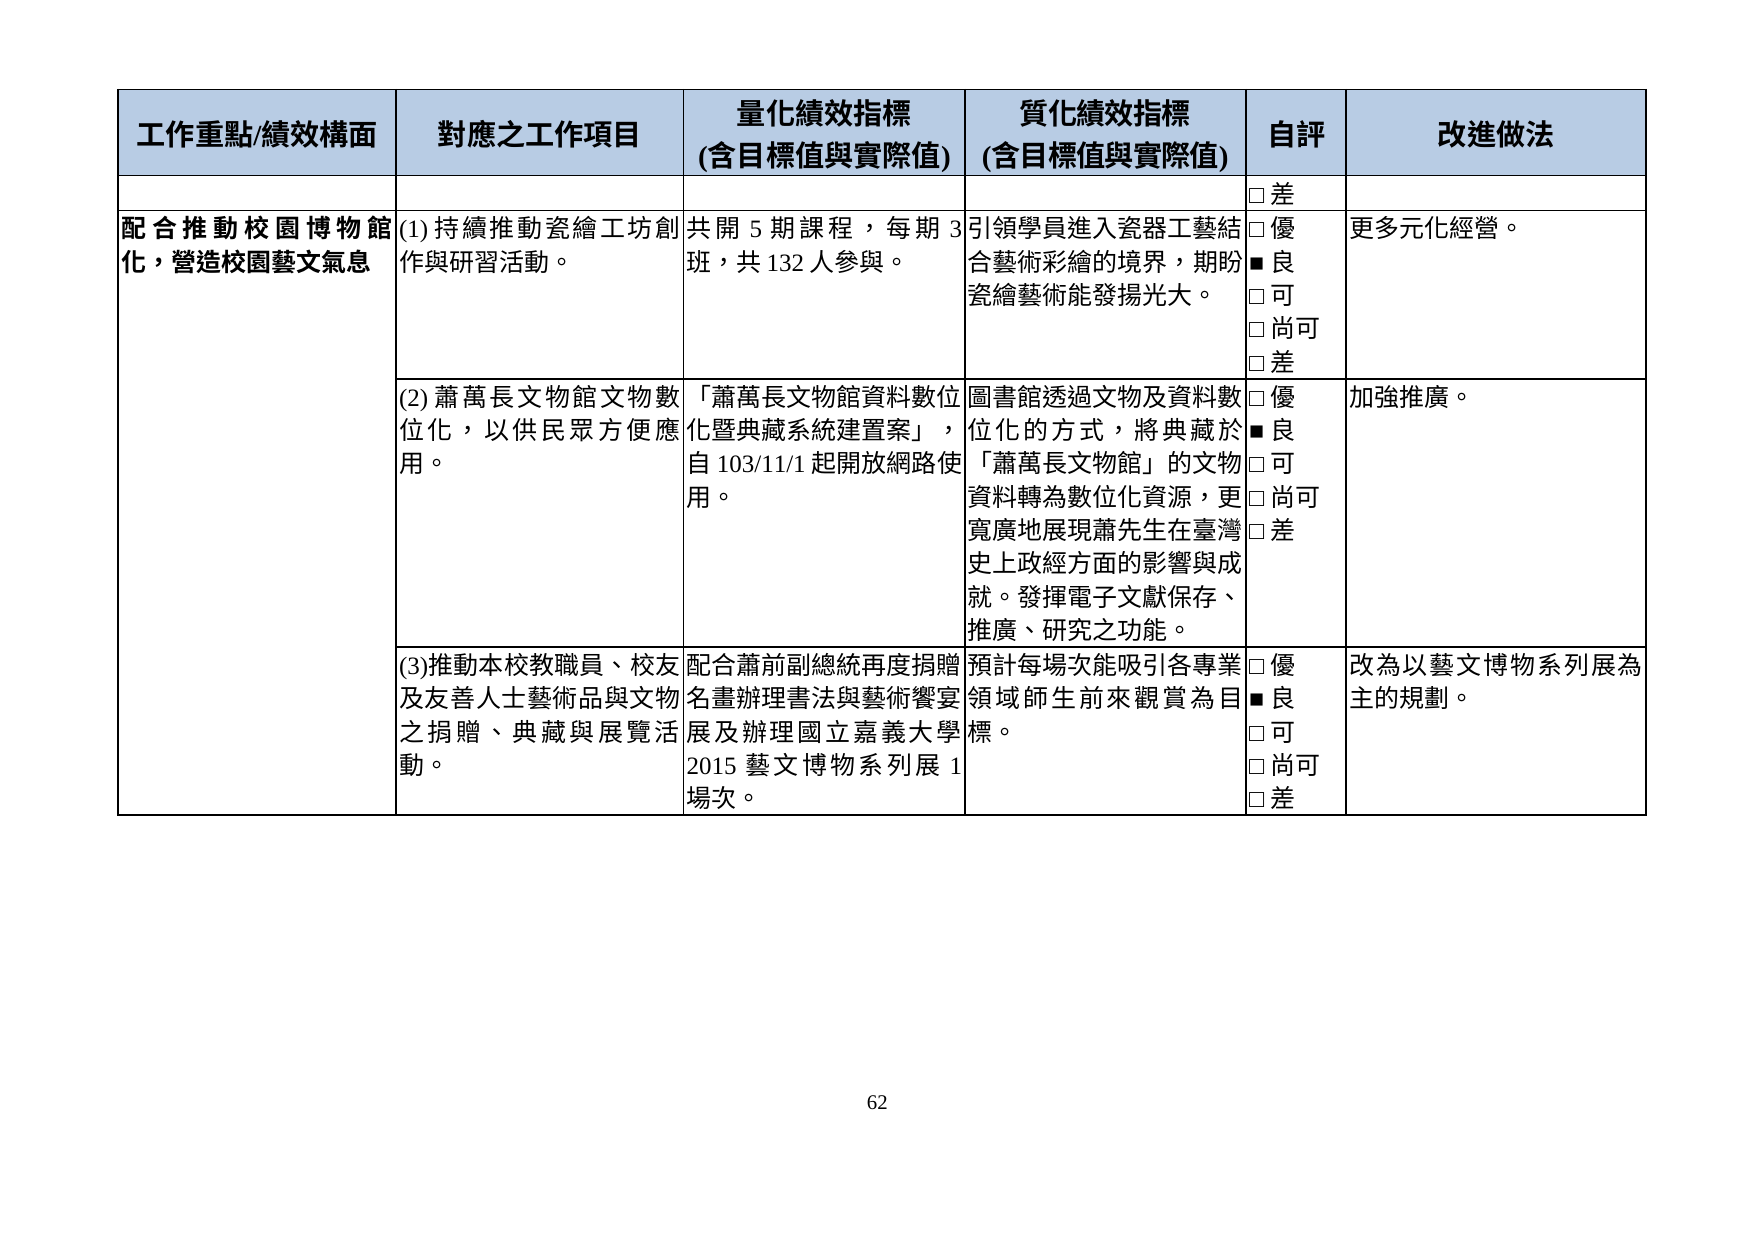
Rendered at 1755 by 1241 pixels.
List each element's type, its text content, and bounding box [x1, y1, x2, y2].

table_cell 改為以藝文博物系列展為主的規劃。 [1347, 648, 1645, 814]
table_cell 共開5期課程，每期3班，共132人參與。 [684, 211, 964, 378]
table_header 工作重點/績效構面 [119, 90, 395, 175]
table_cell [1347, 176, 1645, 210]
table_cell [397, 176, 683, 210]
table_cell 更多元化經營。 [1347, 211, 1645, 378]
table_cell 配合推動校園博物館化，營造校園藝文氣息 [119, 211, 395, 814]
table_header 量化績效指標 (含目標值與實際值) [684, 90, 964, 175]
table_cell [684, 176, 964, 210]
table_cell 圖書館透過文物及資料數位化的方式，將典藏於「蕭萬長文物館」的文物資料轉為數位化資源，更寬廣地展現蕭先生在臺灣史上政經方面的影響與成就。發揮電子文獻保存、推廣、研究之功能。 [966, 380, 1245, 646]
table_header 對應之工作項目 [397, 90, 683, 175]
table_cell 蕭萬長文物館文物數位化，以供民眾方便應用。 [397, 380, 683, 646]
table_cell [966, 176, 1245, 210]
table_header 質化績效指標 (含目標值與實際值) [966, 90, 1245, 175]
table_cell (3)推動本校教職員、校友及友善人士藝術品與文物之捐贈、典藏與展覽活動。 [397, 648, 683, 814]
table_cell 配合蕭前副總統再度捐贈名畫辦理書法與藝術饗宴展及辦理國立嘉義大學2015藝文博物系列展1場次。 [684, 648, 964, 814]
table_cell □ 差 [1247, 176, 1345, 210]
table_cell [119, 176, 395, 210]
table_cell 加強推廣。 [1347, 380, 1645, 646]
table_header 改進做法 [1347, 90, 1645, 175]
table_cell 引領學員進入瓷器工藝結合藝術彩繪的境界，期盼瓷繪藝術能發揚光大。 [966, 211, 1245, 378]
table_cell □ 優 ■ 良 □ 可 □ 尚可 □ 差 [1247, 648, 1345, 814]
table_cell □ 優 ■ 良 □ 可 □ 尚可 □ 差 [1247, 380, 1345, 646]
table_cell □ 優 ■ 良 □ 可 □ 尚可 □ 差 [1247, 211, 1345, 378]
table_cell 持續推動瓷繪工坊創作與研習活動。 [397, 211, 683, 378]
table_cell 預計每場次能吸引各專業領域師生前來觀賞為目標。 [966, 648, 1245, 814]
table_header 自評 [1247, 90, 1345, 175]
table_cell 「蕭萬長文物館資料數位化暨典藏系統建置案」，自103/11/1起開放網路使用。 [684, 380, 964, 646]
